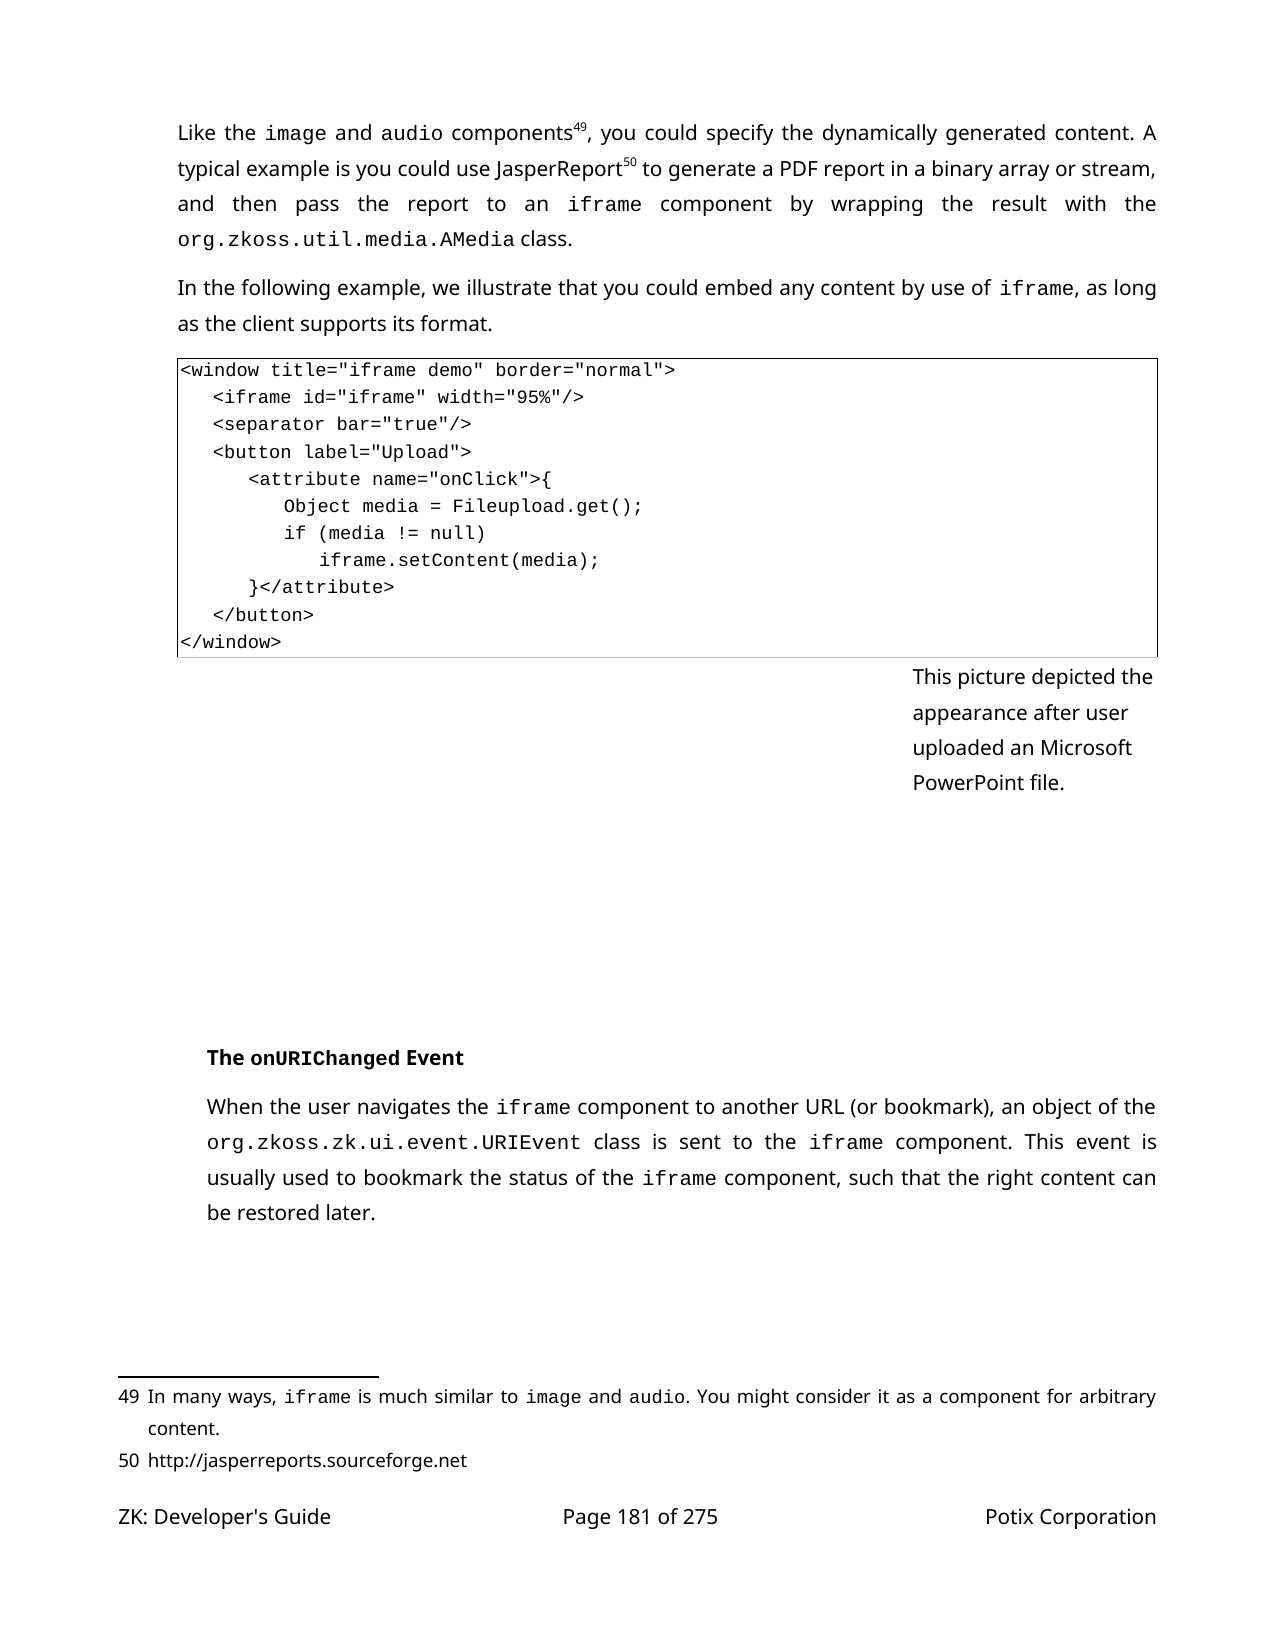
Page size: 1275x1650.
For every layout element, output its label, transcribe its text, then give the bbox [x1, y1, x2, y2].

text In the following example, we illustrate that you could embed any content by use of iframe, as long as the client supports its format. [177, 273, 1157, 337]
text </window> [178, 630, 1157, 657]
text </button> [178, 603, 1157, 627]
text http://jasperreports.sourceforge.net [118, 1447, 1157, 1473]
text <separator bar="true"/> [178, 412, 1157, 437]
text if (media != null) [178, 521, 1157, 545]
table_header This picture depicted the appearance after user uploaded an Microsoft PowerPoint file. [912, 663, 1156, 1000]
table_header [177, 663, 912, 1000]
text When the user navigates the iframe component to another URL (or bookmark), an object of the org.zkoss.zk.ui.event.URIEvent class is sent to the iframe component. This event is usually used to bookmark the status of the iframe component, such that the right content can be restored later. [207, 1092, 1157, 1227]
text Like the image and audio components, you could specify the dynamically generated content. A typical example is you could use JasperReport to generate a PDF report in a binary array or stream, and then pass the report to an iframe component by wrapping the result with the org.zkoss.util.media.AMedia class. [177, 118, 1157, 253]
text <button label="Upload"> [178, 439, 1157, 464]
text <iframe id="iframe" width="95%"/> [178, 385, 1157, 409]
text }</attribute> [178, 575, 1157, 600]
text <attribute name="onClick">{ [178, 467, 1157, 491]
text <window title="iframe demo" border="normal"> [178, 359, 1157, 382]
subtitle The onURIChanged Event [207, 1043, 1157, 1071]
text iframe.setContent(media); [178, 548, 1157, 572]
text Object media = Fileupload.get(); [178, 494, 1157, 518]
text In many ways, iframe is much similar to image and audio. You might consider it as a component for arbitrary content. [118, 1383, 1157, 1441]
